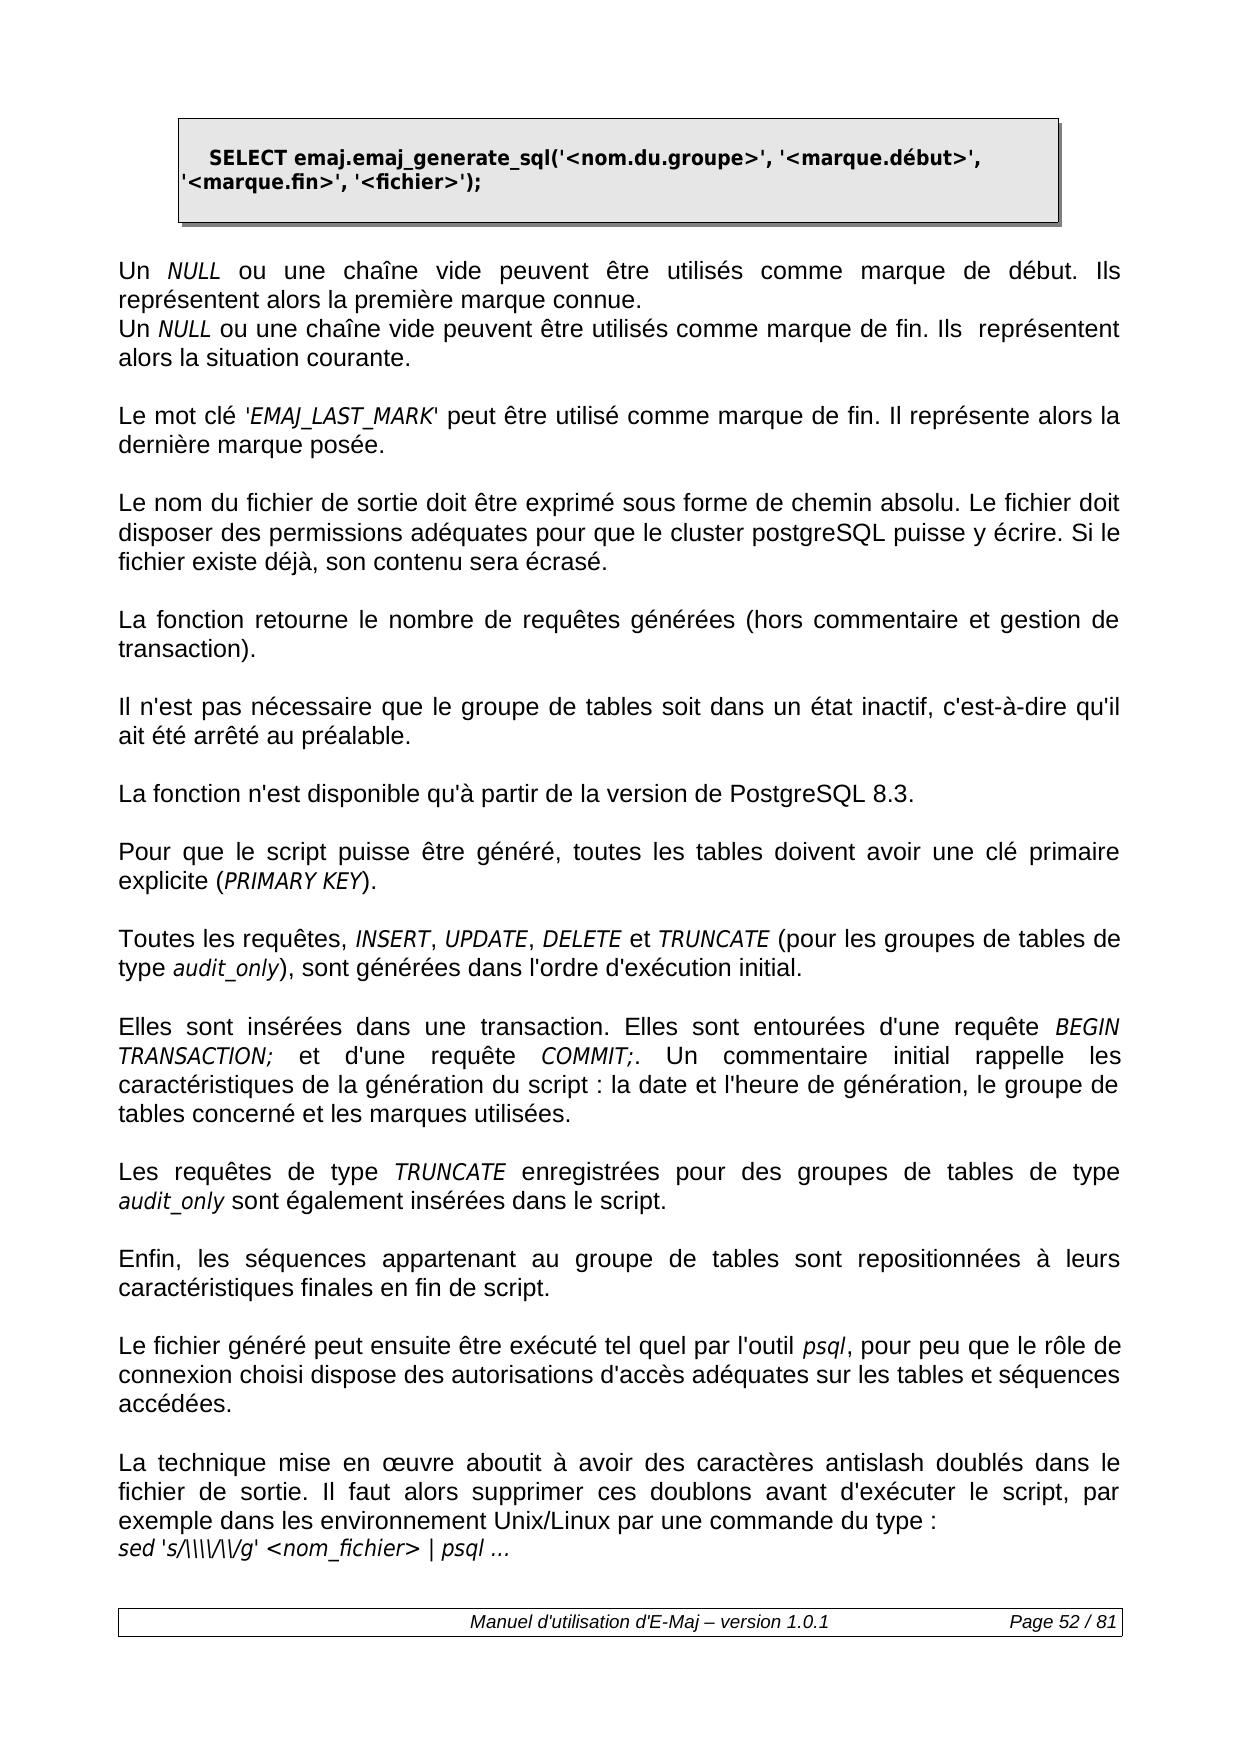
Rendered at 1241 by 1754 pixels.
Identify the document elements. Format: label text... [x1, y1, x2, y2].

text La technique mise en œuvre aboutit à avoir des caractères antislash doublés dans le fichier de sortie. Il faut alors supprimer ces doublons avant d'exécuter le script, par exemple dans les environnement Unix/Linux par une commande du type : [118, 1447, 1122, 1534]
text Le fichier généré peut ensuite être exécuté tel quel par l'outil psql, pour peu que le rôle de connexion choisi dispose des autorisations d'accès adéquates sur les tables et séquences accédées. [118, 1331, 1122, 1418]
text Elles sont insérées dans une transaction. Elles sont entourées d'une requête BEGIN TRANSACTION; et d'une requête COMMIT;. Un commentaire initial rappelle les caractéristiques de la génération du script : la date et l'heure de génération, le groupe de tables concerné et les marques utilisées. [118, 1011, 1122, 1128]
text SELECT emaj.emaj_generate_sql('<nom.du.groupe>', '<marque.début>', '<marque.fin>', '<fichier>'); [179, 143, 1058, 192]
text Le nom du fichier de sortie doit être exprimé sous forme de chemin absolu. Le fichier doit disposer des permissions adéquates pour que le cluster postgreSQL puisse y écrire. Si le fichier existe déjà, son contenu sera écrasé. [118, 488, 1122, 576]
text Toutes les requêtes, INSERT, UPDATE, DELETE et TRUNCATE (pour les groupes de tables de type audit_only), sont générées dans l'ordre d'exécution initial. [118, 924, 1122, 982]
text La fonction retourne le nombre de requêtes générées (hors commentaire et gestion de transaction). [118, 604, 1122, 663]
text sed 's/\\\\/\\/g' <nom_fichier> | psql ... [118, 1534, 1122, 1562]
text Le mot clé 'EMAJ_LAST_MARK' peut être utilisé comme marque de fin. Il représente alors la dernière marque posée. [118, 401, 1122, 459]
text La fonction n'est disponible qu'à partir de la version de PostgreSQL 8.3. [118, 779, 1122, 808]
text Un NULL ou une chaîne vide peuvent être utilisés comme marque de fin. Ils représentent alors la situation courante. [118, 314, 1122, 372]
text Il n'est pas nécessaire que le groupe de tables soit dans un état inactif, c'est-à-dire qu'il ait été arrêté au préalable. [118, 692, 1122, 750]
text Enfin, les séquences appartenant au groupe de tables sont repositionnées à leurs caractéristiques finales en fin de script. [118, 1244, 1122, 1302]
text Pour que le script puisse être généré, toutes les tables doivent avoir une clé primaire explicite (PRIMARY KEY). [118, 837, 1122, 895]
text Les requêtes de type TRUNCATE enregistrées pour des groupes de tables de type audit_only sont également insérées dans le script. [118, 1157, 1122, 1215]
text Un NULL ou une chaîne vide peuvent être utilisés comme marque de début. Ils représentent alors la première marque connue. [118, 256, 1122, 314]
